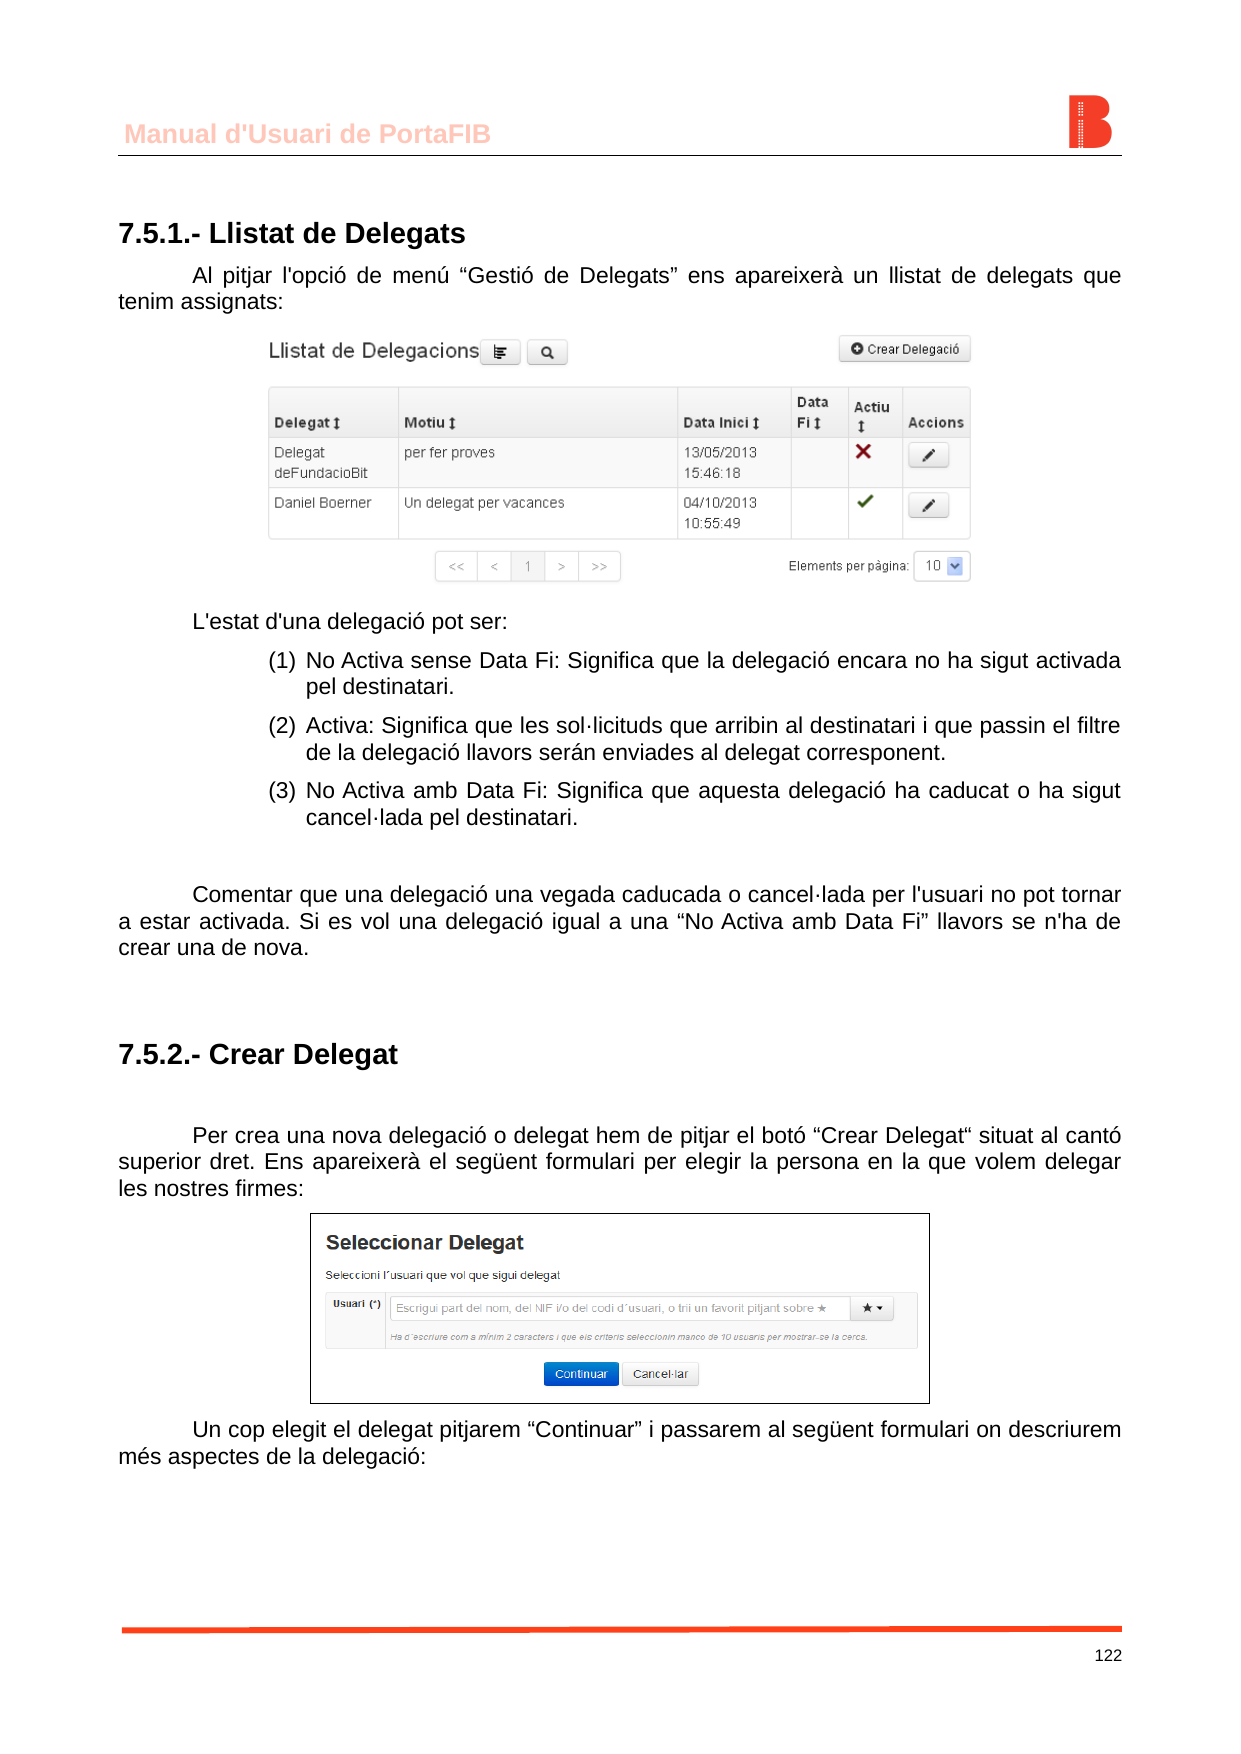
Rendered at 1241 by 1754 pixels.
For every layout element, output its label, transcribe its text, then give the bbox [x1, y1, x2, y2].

list No Activa amb Data Fi: Significa que aquesta delegació ha caducat o ha sigut cancel·lada pel destinatari. [268, 777, 1122, 830]
picture [314, 1217, 926, 1400]
text Per crea una nova delegació o delegat hem de pitjar el botó “Crear Delegat“ situat al cantó superior dret. Ens apareixerà el següent formulari per elegir la persona en la que volem delegar les nostres firmes: [118, 1122, 1122, 1201]
list Activa: Significa que les sol·licituds que arribin al destinatari i que passin el filtre de la delegació llavors serán enviades al delegat corresponent. [268, 712, 1122, 765]
list No Activa sense Data Fi: Significa que la delegació encara no ha sigut activada pel destinatari. [268, 647, 1122, 700]
text Comentar que una delegació una vegada caducada o cancel·lada per l'usuari no pot tornar a estar activada. Si es vol una delegació igual a una “No Activa amb Data Fi” llavors se n'ha de crear una de nova. [118, 881, 1122, 961]
subtitle Llistat de Delegats [118, 216, 1122, 249]
text L'estat d'una delegació pot ser: [118, 608, 1122, 634]
subtitle Crear Delegat [118, 1037, 1122, 1070]
picture [260, 327, 981, 596]
text Al pitjar l'opció de menú “Gestió de Delegats” ens apareixerà un llistat de delegats que tenim assignats: [118, 262, 1122, 314]
picture [1063, 94, 1117, 150]
text Un cop elegit el delegat pitjarem “Continuar” i passarem al següent formulari on descriurem més aspectes de la delegació: [118, 1416, 1122, 1469]
